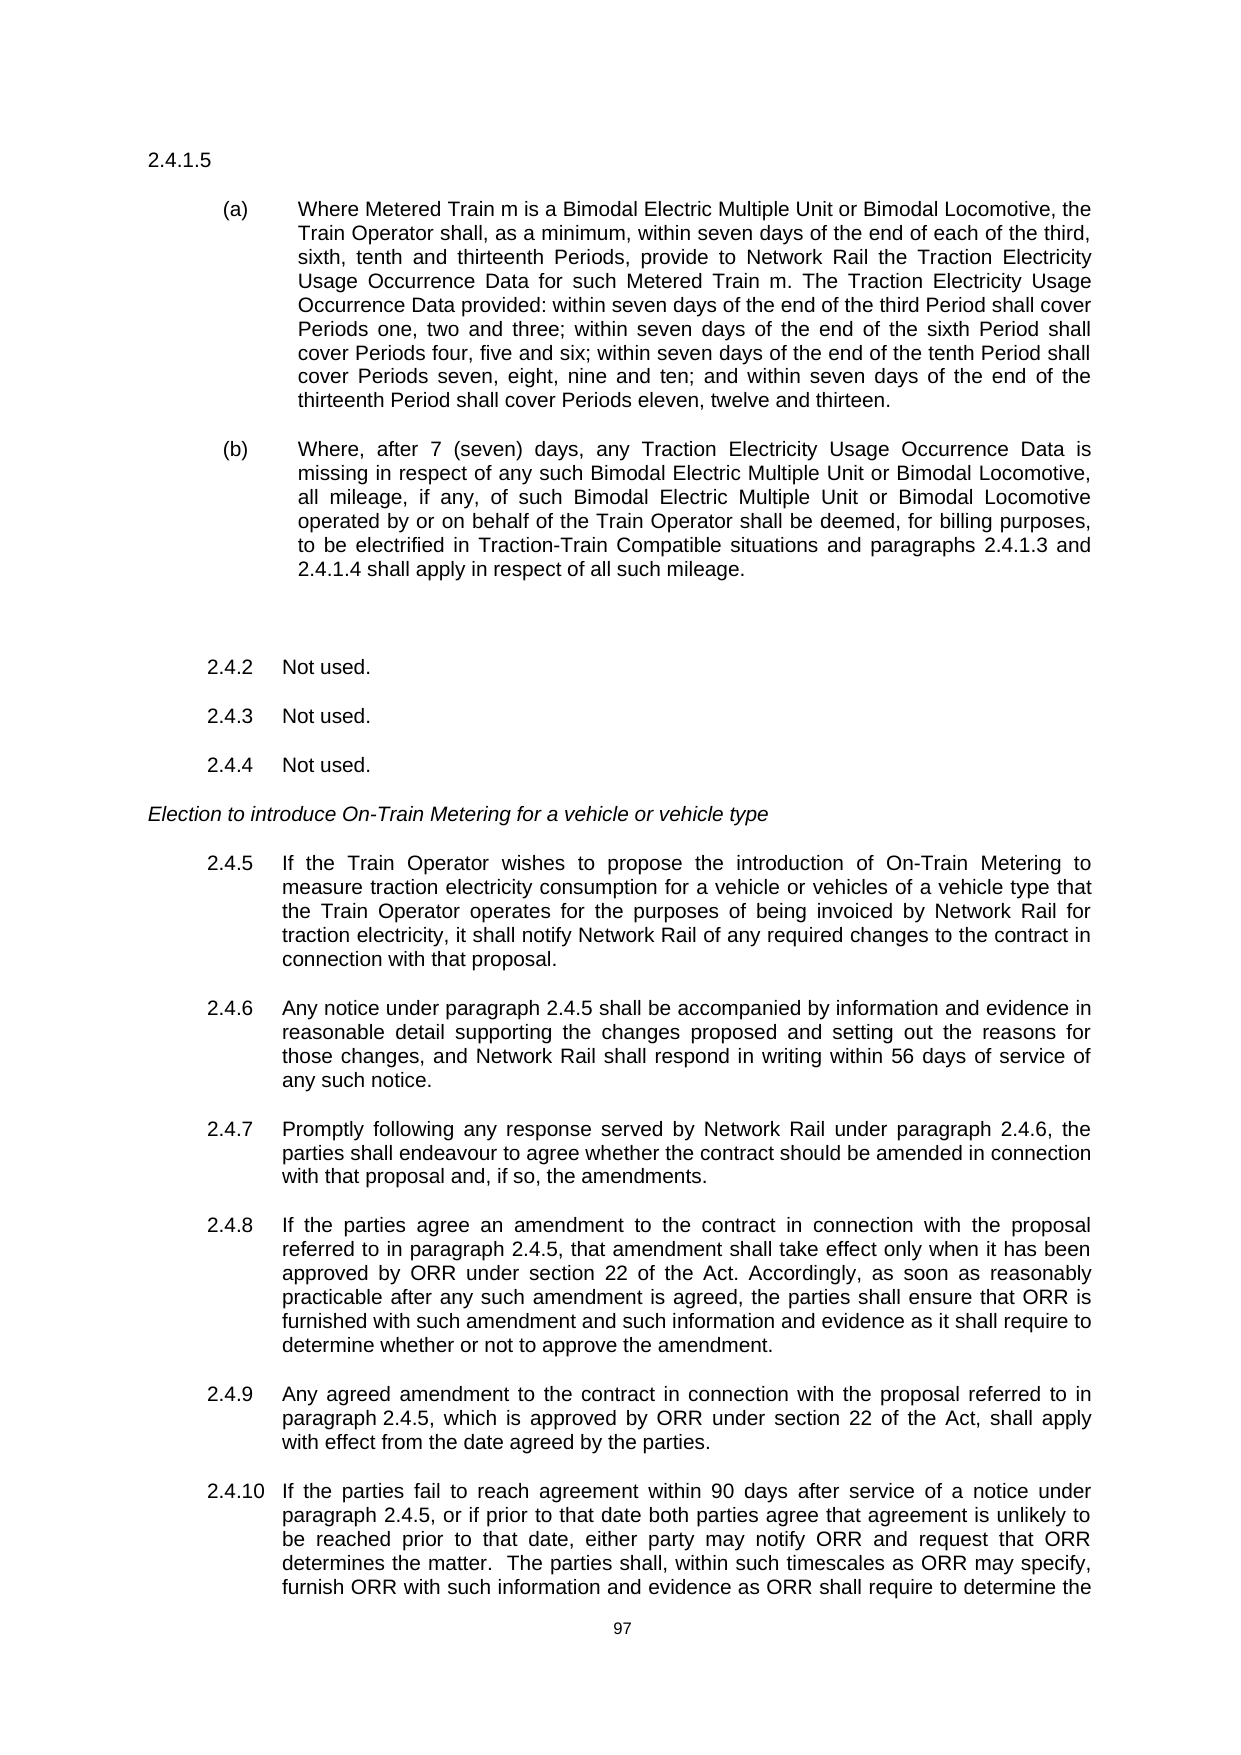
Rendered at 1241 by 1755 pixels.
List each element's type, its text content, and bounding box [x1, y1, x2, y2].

list If the parties fail to reach agreement within 90 days after service of a notice under paragraph 2.4.5, or if prior to that date both parties agree that agreement is unlikely to be reached prior to that date, either party may notify ORR and request that ORR determines the matter. The parties shall, within such timescales as ORR may specify, furnish ORR with such information and evidence as ORR shall require to determine the [207, 1479, 1093, 1599]
list Promptly following any response served by Network Rail under paragraph 2.4.6, the parties shall endeavour to agree whether the contract should be amended in connection with that proposal and, if so, the amendments. [207, 1116, 1093, 1188]
list Where Metered Train m is a Bimodal Electric Multiple Unit or Bimodal Locomotive, the Train Operator shall, as a minimum, within seven days of the end of each of the third, sixth, tenth and thirteenth Periods, provide to Network Rail the Traction Electricity Usage Occurrence Data for such Metered Train m. The Traction Electricity Usage Occurrence Data provided: within seven days of the end of the third Period shall cover Periods one, two and three; within seven days of the end of the sixth Period shall cover Periods four, five and six; within seven days of the end of the tenth Period shall cover Periods seven, eight, nine and ten; and within seven days of the end of the thirteenth Period shall cover Periods eleven, twelve and thirteen. [223, 197, 1093, 412]
text Election to introduce On-Train Metering for a vehicle or vehicle type [148, 802, 1093, 826]
list Not used. [207, 704, 1093, 728]
list Where, after 7 (seven) days, any Traction Electricity Usage Occurrence Data is missing in respect of any such Bimodal Electric Multiple Unit or Bimodal Locomotive, all mileage, if any, of such Bimodal Electric Multiple Unit or Bimodal Locomotive operated by or on behalf of the Train Operator shall be deemed, for billing purposes, to be electrified in Traction-Train Compatible situations and paragraphs 2.4.1.3 and 2.4.1.4 shall apply in respect of all such mileage. [223, 437, 1093, 581]
list Any notice under paragraph 2.4.5 shall be accompanied by information and evidence in reasonable detail supporting the changes proposed and setting out the reasons for those changes, and Network Rail shall respond in writing within 56 days of service of any such notice. [207, 996, 1093, 1091]
list Not used. [207, 753, 1093, 777]
list Not used. [207, 655, 1093, 679]
list If the Train Operator wishes to propose the introduction of On-Train Metering to measure traction electricity consumption for a vehicle or vehicles of a vehicle type that the Train Operator operates for the purposes of being invoiced by Network Rail for traction electricity, it shall notify Network Rail of any required changes to the contract in connection with that proposal. [207, 851, 1093, 971]
list If the parties agree an amendment to the contract in connection with the proposal referred to in paragraph 2.4.5, that amendment shall take effect only when it has been approved by ORR under section 22 of the Act. Accordingly, as soon as reasonably practicable after any such amendment is agreed, the parties shall ensure that ORR is furnished with such amendment and such information and evidence as it shall require to determine whether or not to approve the amendment. [207, 1213, 1093, 1357]
list Any agreed amendment to the contract in connection with the proposal referred to in paragraph 2.4.5, which is approved by ORR under section 22 of the Act, shall apply with effect from the date agreed by the parties. [207, 1382, 1093, 1454]
